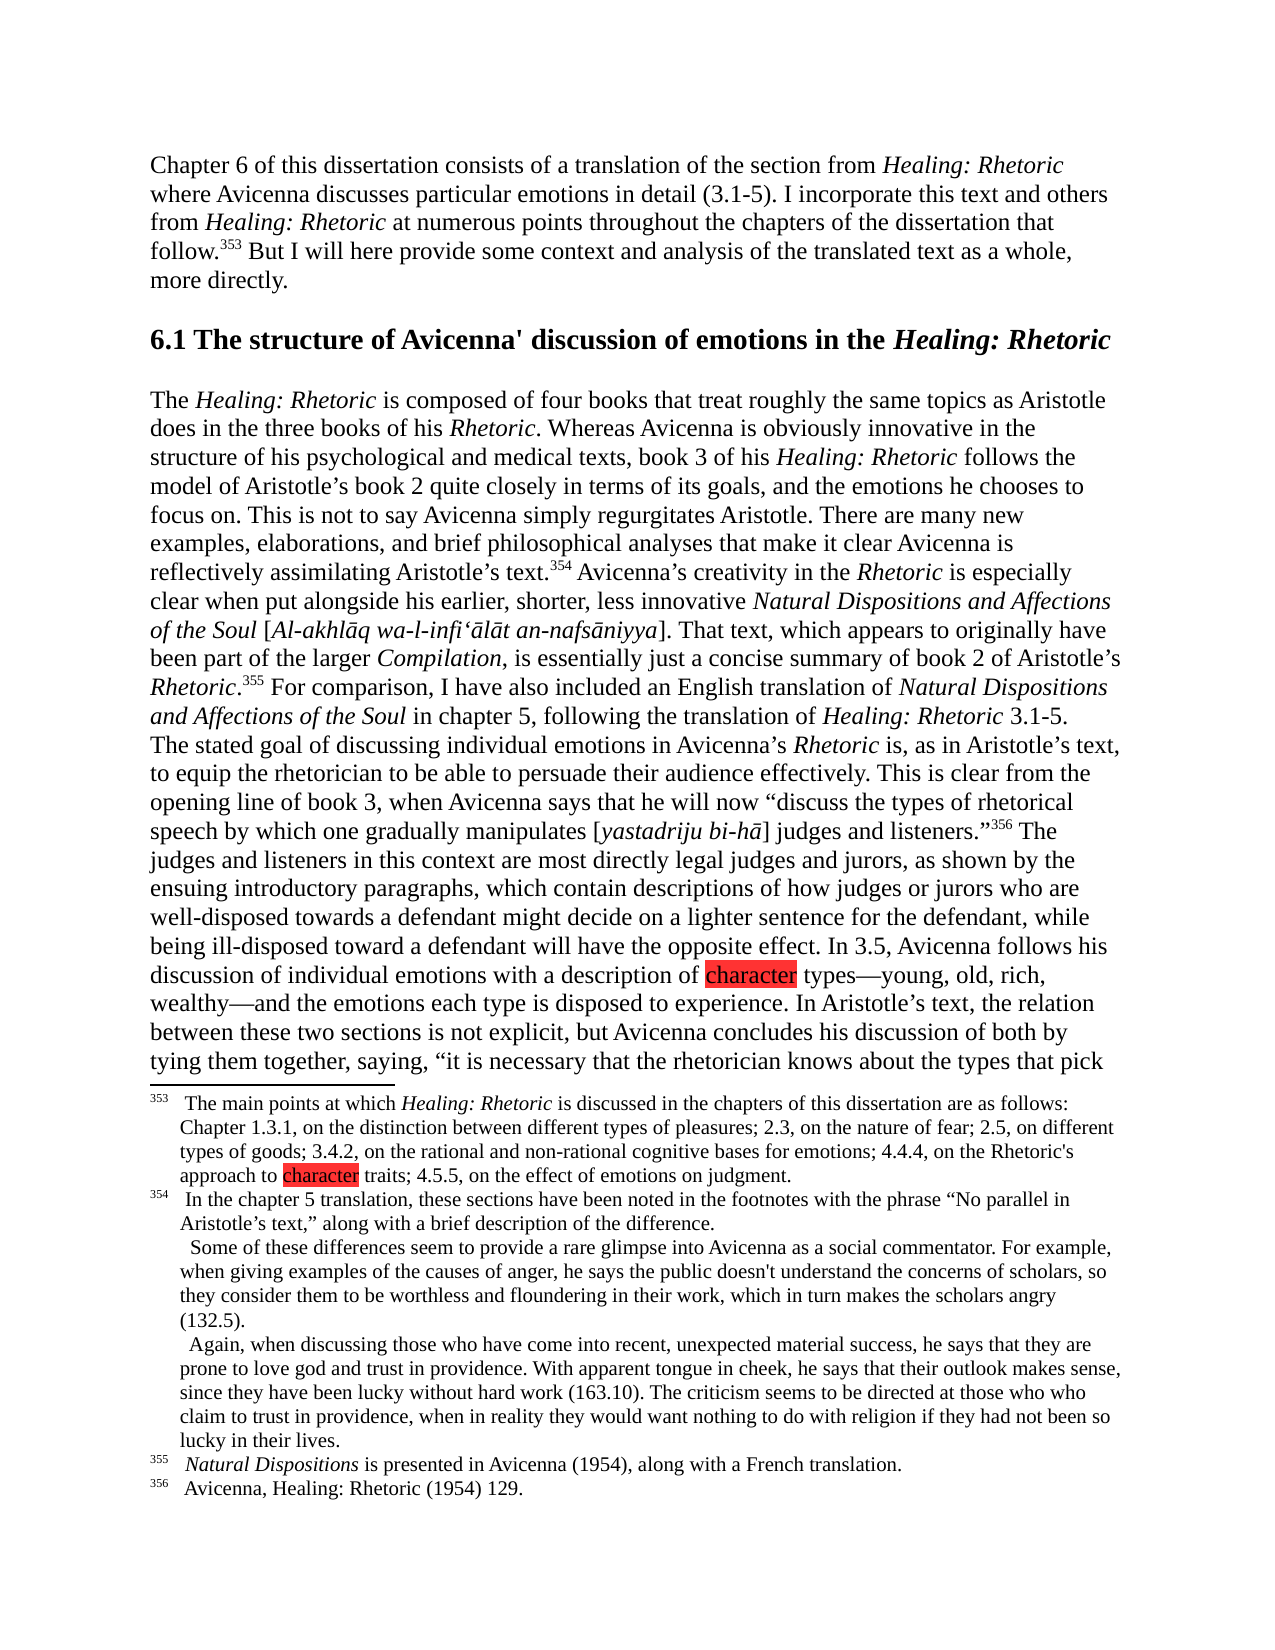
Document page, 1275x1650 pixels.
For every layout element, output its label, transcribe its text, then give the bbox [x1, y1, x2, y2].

text Chapter 6 of this dissertation consists of a translation of the section from Healing: Rhetoric where Avicenna discusses particular emotions in detail (3.1-5). I incorporate this text and others from Healing: Rhetoric at numerous points throughout the chapters of the dissertation that follow. But I will here provide some context and analysis of the translated text as a whole, more directly. [150, 150, 1125, 294]
text The Healing: Rhetoric is composed of four books that treat roughly the same topics as Aristotle does in the three books of his Rhetoric. Whereas Avicenna is obviously innovative in the structure of his psychological and medical texts, book 3 of his Healing: Rhetoric follows the model of Aristotle’s book 2 quite closely in terms of its goals, and the emotions he chooses to focus on. This is not to say Avicenna simply regurgitates Aristotle. There are many new examples, elaborations, and brief philosophical analyses that make it clear Avicenna is reflectively assimilating Aristotle’s text. Avicenna’s creativity in the Rhetoric is especially clear when put alongside his earlier, shorter, less innovative Natural Dispositions and Affections of the Soul [Al-akhlāq wa-l-infi‘ālāt an-nafsāniyya]. That text, which appears to originally have been part of the larger Compilation, is essentially just a concise summary of book 2 of Aristotle’s Rhetoric. For comparison, I have also included an English translation of Natural Dispositions and Affections of the Soul in chapter 5, following the translation of Healing: Rhetoric 3.1-5. [150, 385, 1125, 730]
text The stated goal of discussing individual emotions in Avicenna’s Rhetoric is, as in Aristotle’s text, to equip the rhetorician to be able to persuade their audience effectively. This is clear from the opening line of book 3, when Avicenna says that he will now “discuss the types of rhetorical speech by which one gradually manipulates [yastadriju bi-hā] judges and listeners.” The judges and listeners in this context are most directly legal judges and jurors, as shown by the ensuing introductory paragraphs, which contain descriptions of how judges or jurors who are well-disposed towards a defendant might decide on a lighter sentence for the defendant, while being ill-disposed toward a defendant will have the opposite effect. In 3.5, Avicenna follows his discussion of individual emotions with a description of character types—young, old, rich, wealthy—and the emotions each type is disposed to experience. In Aristotle’s text, the relation between these two sections is not explicit, but Avicenna concludes his discussion of both by tying them together, saying, “it is necessary that the rhetorician knows about the types that pick [150, 730, 1125, 1075]
subtitle 6.1 The structure of Avicenna' discussion of emotions in the Healing: Rhetoric [150, 322, 1125, 356]
text Again, when discussing those who have come into recent, unexpected material success, he says that they are prone to love god and trust in providence. With apparent tongue in cheek, he says that their outlook makes sense, since they have been lucky without hard work (163.10). The criticism seems to be directed at those who who claim to trust in providence, when in reality they would want nothing to do with religion if they had not been so lucky in their lives. [150, 1332, 1125, 1452]
text Natural Dispositions is presented in Avicenna (1954), along with a French translation. [150, 1452, 1125, 1476]
text Avicenna, Healing: Rhetoric (1954) 129. [150, 1476, 1125, 1500]
text The main points at which Healing: Rhetoric is discussed in the chapters of this dissertation are as follows: Chapter 1.3.1, on the distinction between different types of pleasures; 2.3, on the nature of fear; 2.5, on different types of goods; 3.4.2, on the rational and non-rational cognitive bases for emotions; 4.4.4, on the Rhetoric's approach to character traits; 4.5.5, on the effect of emotions on judgment. [150, 1091, 1125, 1187]
text Some of these differences seem to provide a rare glimpse into Avicenna as a social commentator. For example, when giving examples of the causes of anger, he says the public doesn't understand the concerns of scholars, so they consider them to be worthless and floundering in their work, which in turn makes the scholars angry (132.5). [150, 1235, 1125, 1332]
text In the chapter 5 translation, these sections have been noted in the footnotes with the phrase “No parallel in Aristotle’s text,” along with a brief description of the difference. [150, 1187, 1125, 1235]
